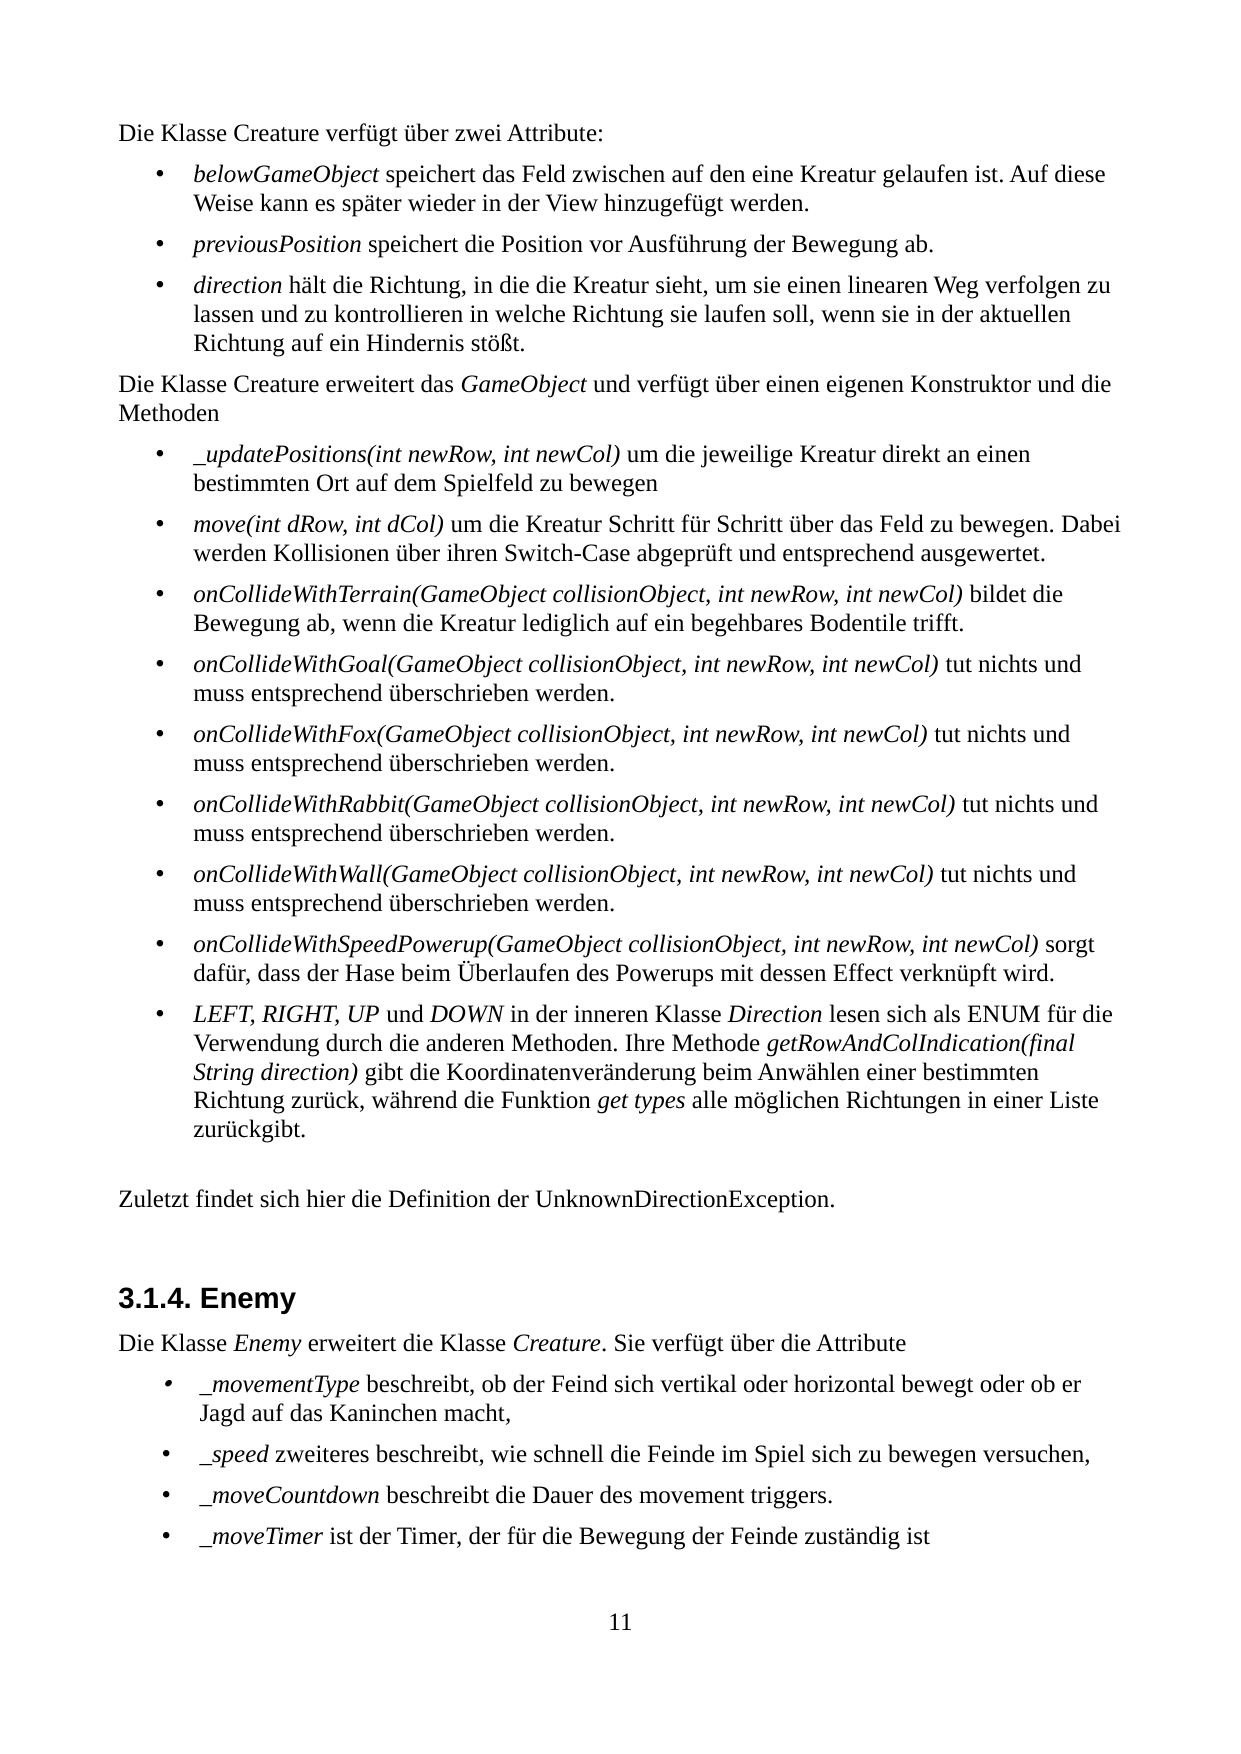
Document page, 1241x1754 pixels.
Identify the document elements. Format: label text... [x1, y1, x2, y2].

list onCollideWithTerrain(GameObject collisionObject, int newRow, int newCol) bildet die Bewegung ab, wenn die Kreatur lediglich auf ein begehbares Bodentile trifft. [156, 579, 1122, 637]
list LEFT, RIGHT, UP und DOWN in der inneren Klasse Direction lesen sich als ENUM für die Verwendung durch die anderen Methoden. Ihre Methode getRowAndColIndication(final String direction) gibt die Koordinatenveränderung beim Anwählen einer bestimmten Richtung zurück, während die Funktion get types alle möglichen Richtungen in einer Liste zurückgibt. [156, 999, 1122, 1143]
subtitle 3.1.4. Enemy [118, 1281, 1122, 1315]
list onCollideWithFox(GameObject collisionObject, int newRow, int newCol) tut nichts und muss entsprechend überschrieben werden. [156, 719, 1122, 777]
text Die Klasse Enemy erweitert die Klasse Creature. Sie verfügt über die Attribute [118, 1328, 1122, 1356]
list direction hält die Richtung, in die die Kreatur sieht, um sie einen linearen Weg verfolgen zu lassen und zu kontrollieren in welche Richtung sie laufen soll, wenn sie in der aktuellen Richtung auf ein Hindernis stößt. [156, 271, 1122, 357]
text Die Klasse Creature erweitert das GameObject und verfügt über einen eigenen Konstruktor und die Methoden [118, 369, 1122, 427]
list move(int dRow, int dCol) um die Kreatur Schritt für Schritt über das Feld zu bewegen. Dabei werden Kollisionen über ihren Switch-Case abgeprüft und entsprechend ausgewertet. [156, 509, 1122, 567]
list _moveCountdown beschreibt die Dauer des movement triggers. [162, 1480, 1122, 1509]
list _moveTimer ist der Timer, der für die Bewegung der Feinde zuständig ist [162, 1521, 1122, 1550]
list previousPosition speichert die Position vor Ausführung der Bewegung ab. [156, 229, 1122, 258]
text Zuletzt findet sich hier die Definition der UnknownDirectionException. [118, 1156, 1122, 1213]
list _speed zweiteres beschreibt, wie schnell die Feinde im Spiel sich zu bewegen versuchen, [162, 1439, 1122, 1468]
list _updatePositions(int newRow, int newCol) um die jeweilige Kreatur direkt an einen bestimmten Ort auf dem Spielfeld zu bewegen [156, 439, 1122, 497]
list _movementType beschreibt, ob der Feind sich vertikal oder horizontal bewegt oder ob er Jagd auf das Kaninchen macht, [162, 1369, 1122, 1426]
list belowGameObject speichert das Feld zwischen auf den eine Kreatur gelaufen ist. Auf diese Weise kann es später wieder in der View hinzugefügt werden. [156, 159, 1122, 217]
list onCollideWithWall(GameObject collisionObject, int newRow, int newCol) tut nichts und muss entsprechend überschrieben werden. [156, 859, 1122, 917]
list onCollideWithRabbit(GameObject collisionObject, int newRow, int newCol) tut nichts und muss entsprechend überschrieben werden. [156, 789, 1122, 847]
list onCollideWithGoal(GameObject collisionObject, int newRow, int newCol) tut nichts und muss entsprechend überschrieben werden. [156, 649, 1122, 707]
list onCollideWithSpeedPowerup(GameObject collisionObject, int newRow, int newCol) sorgt dafür, dass der Hase beim Überlaufen des Powerups mit dessen Effect verknüpft wird. [156, 929, 1122, 987]
text Die Klasse Creature verfügt über zwei Attribute: [118, 118, 1122, 147]
